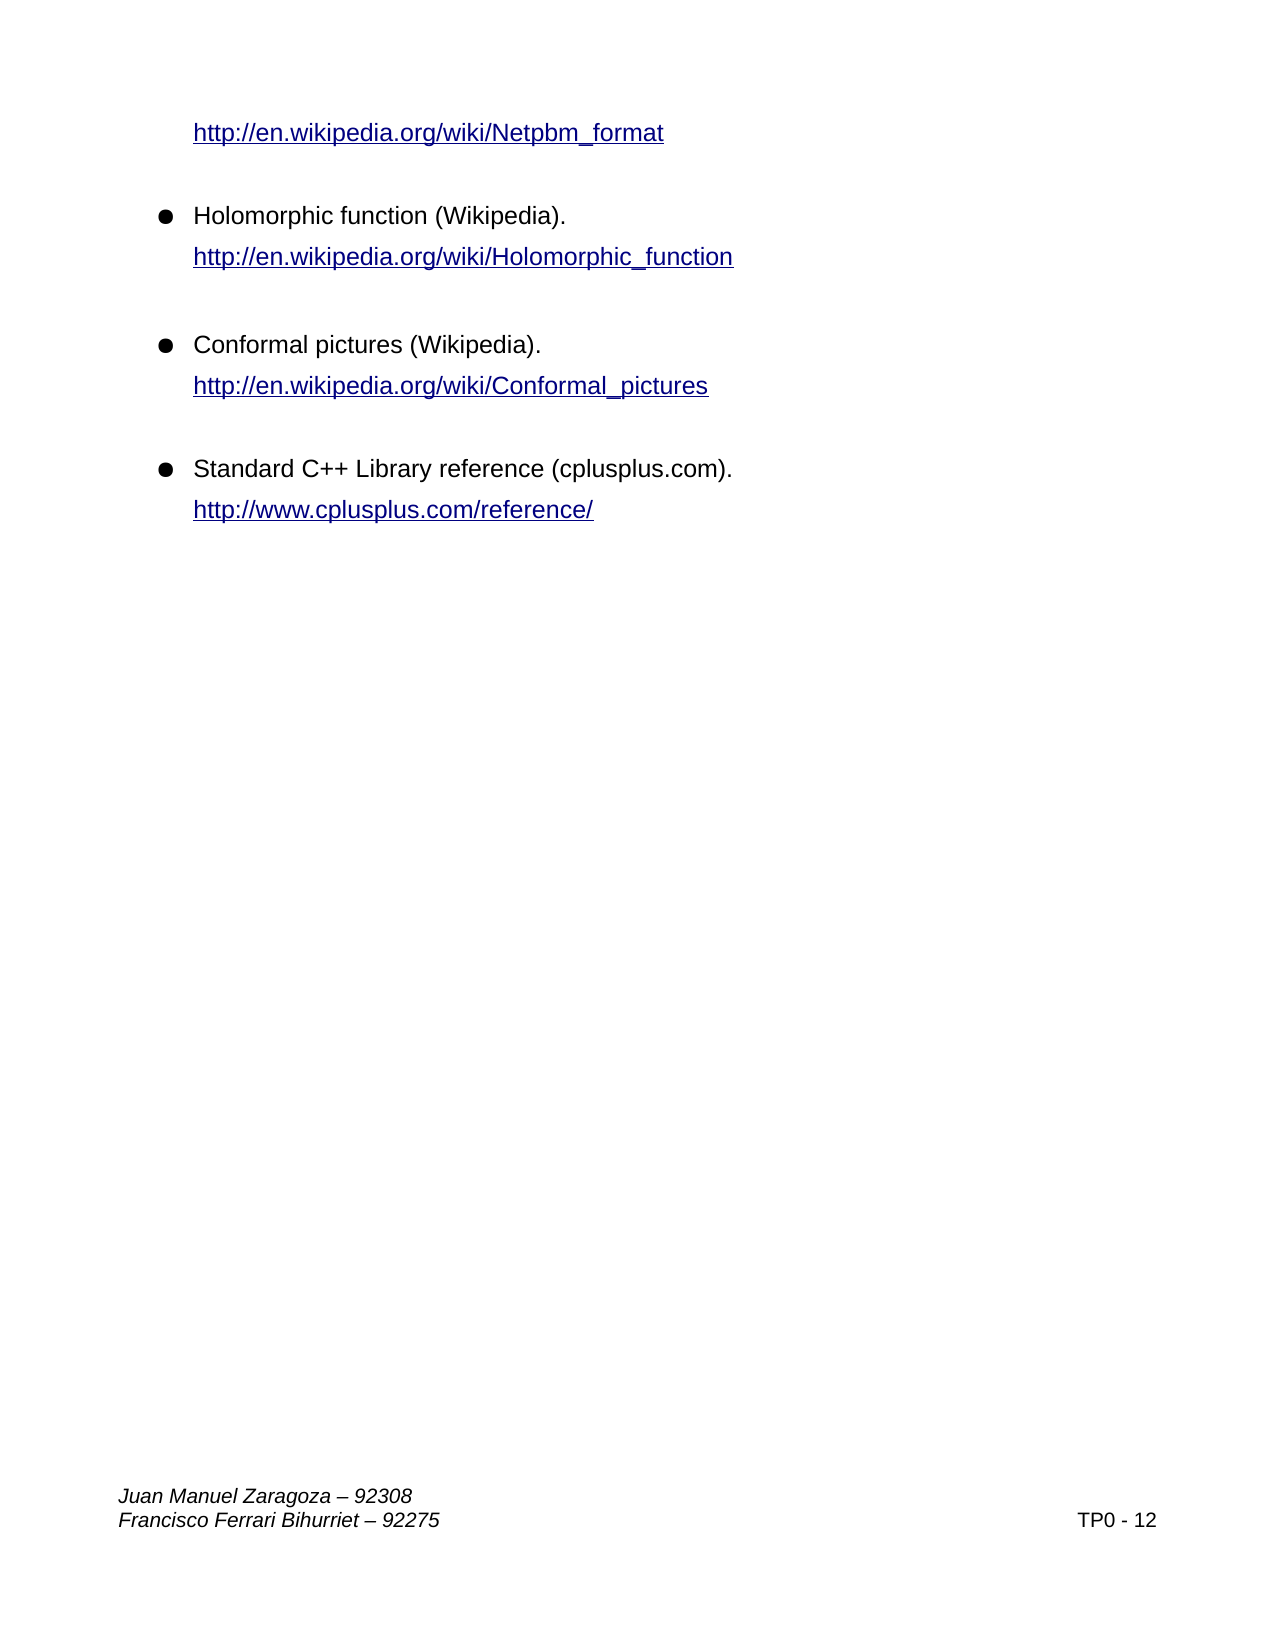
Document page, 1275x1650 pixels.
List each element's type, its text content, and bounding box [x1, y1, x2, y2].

list Standard C++ Library reference (cplusplus.com). [156, 454, 1157, 482]
list Holomorphic function (Wikipedia). [156, 201, 1157, 229]
list Conformal pictures (Wikipedia). [156, 330, 1157, 359]
list http://en.wikipedia.org/wiki/Holomorphic_function [156, 242, 1157, 271]
list http://en.wikipedia.org/wiki/Netpbm_format [156, 118, 1157, 147]
list http://www.cplusplus.com/reference/ [156, 495, 1157, 524]
list http://en.wikipedia.org/wiki/Conformal_pictures [156, 371, 1157, 400]
